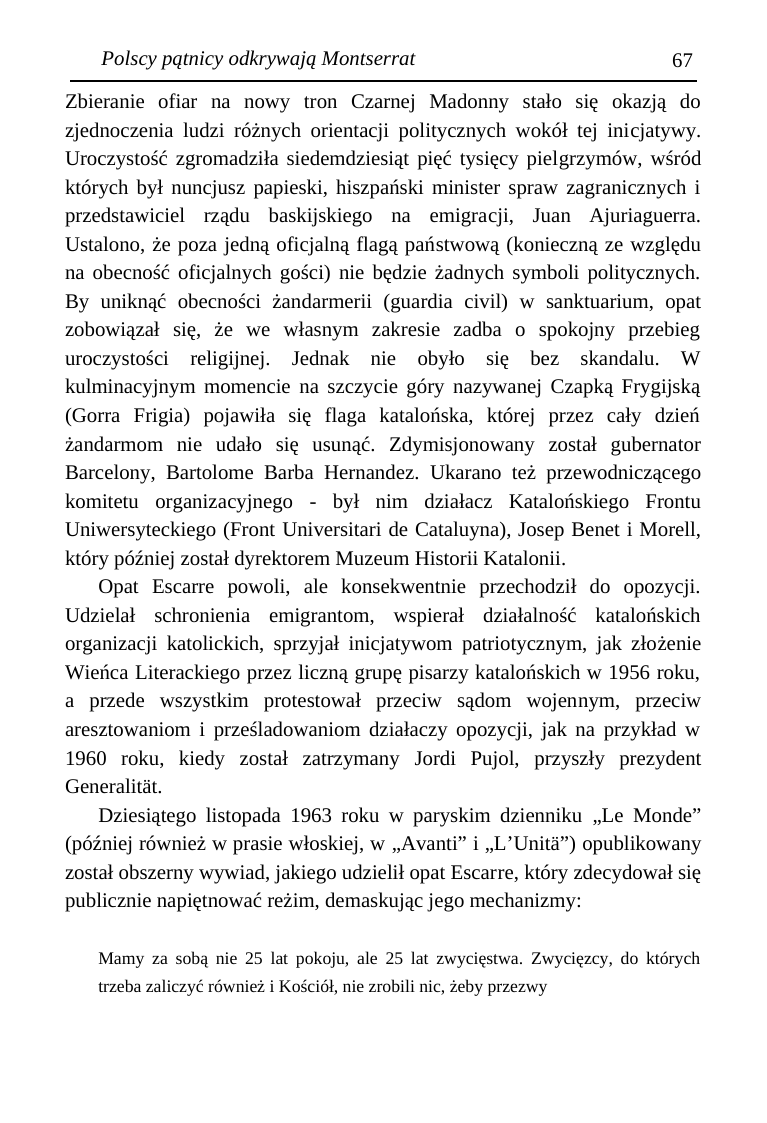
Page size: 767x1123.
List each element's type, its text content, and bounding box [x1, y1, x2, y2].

text Zbieranie ofiar na nowy tron Czarnej Madonny stało się okazją do zjednoczenia ludzi różnych orientacji politycznych wokół tej ini­cjatywy. Uroczystość zgromadziła siedemdziesiąt pięć tysięcy piel­grzymów, wśród których był nuncjusz papieski, hiszpański minister spraw zagranicznych i przedstawiciel rządu baskijskiego na emigra­cji, Juan Ajuriaguerra. Ustalono, że poza jedną oficjalną flagą pań­stwową (konieczną ze względu na obecność oficjalnych gości) nie będzie żadnych symboli politycznych. By uniknąć obecności żan­darmerii (guardia civil) w sanktuarium, opat zobowiązał się, że we własnym zakresie zadba o spokojny przebieg uroczystości religijnej. Jednak nie obyło się bez skandalu. W kulminacyjnym momencie na szczycie góry nazywanej Czapką Frygijską (Gorra Frigia) pojawiła się flaga katalońska, której przez cały dzień żandarmom nie udało się usunąć. Zdymisjonowany został gubernator Barcelony, Bartolome Barba Hernandez. Ukarano też przewodniczącego komitetu organiza­cyjnego - był nim działacz Katalońskiego Frontu Uniwersyteckiego (Front Universitari de Cataluyna), Josep Benet i Morell, który później został dyrektorem Muzeum Historii Katalonii. [65, 89, 701, 570]
text Opat Escarre powoli, ale konsekwentnie przechodził do opozycji. Udzielał schronienia emigrantom, wspierał działalność katalońskich organizacji katolickich, sprzyjał inicjatywom patriotycznym, jak zło­żenie Wieńca Literackiego przez liczną grupę pisarzy katalońskich w 1956 roku, a przede wszystkim protestował przeciw sądom wojen­nym, przeciw aresztowaniom i prześladowaniom działaczy opozycji, jak na przykład w 1960 roku, kiedy został zatrzymany Jordi Pujol, przyszły prezydent Generalität. [65, 574, 701, 798]
text Polscy pątnicy odkrywają Montserrat [67, 46, 417, 70]
text Dziesiątego listopada 1963 roku w paryskim dzienniku „Le Mon­de” (później również w prasie włoskiej, w „Avanti” i „L’Unitä”) opublikowany został obszerny wywiad, jakiego udzielił opat Escar­re, który zdecydował się publicznie napiętnować reżim, demaskując jego mechanizmy: [65, 802, 701, 912]
text Mamy za sobą nie 25 lat pokoju, ale 25 lat zwycięstwa. Zwycięzcy, do których trzeba zaliczyć również i Kościół, nie zrobili nic, żeby przezwy­ [98, 948, 701, 997]
text 67 [672, 48, 700, 72]
